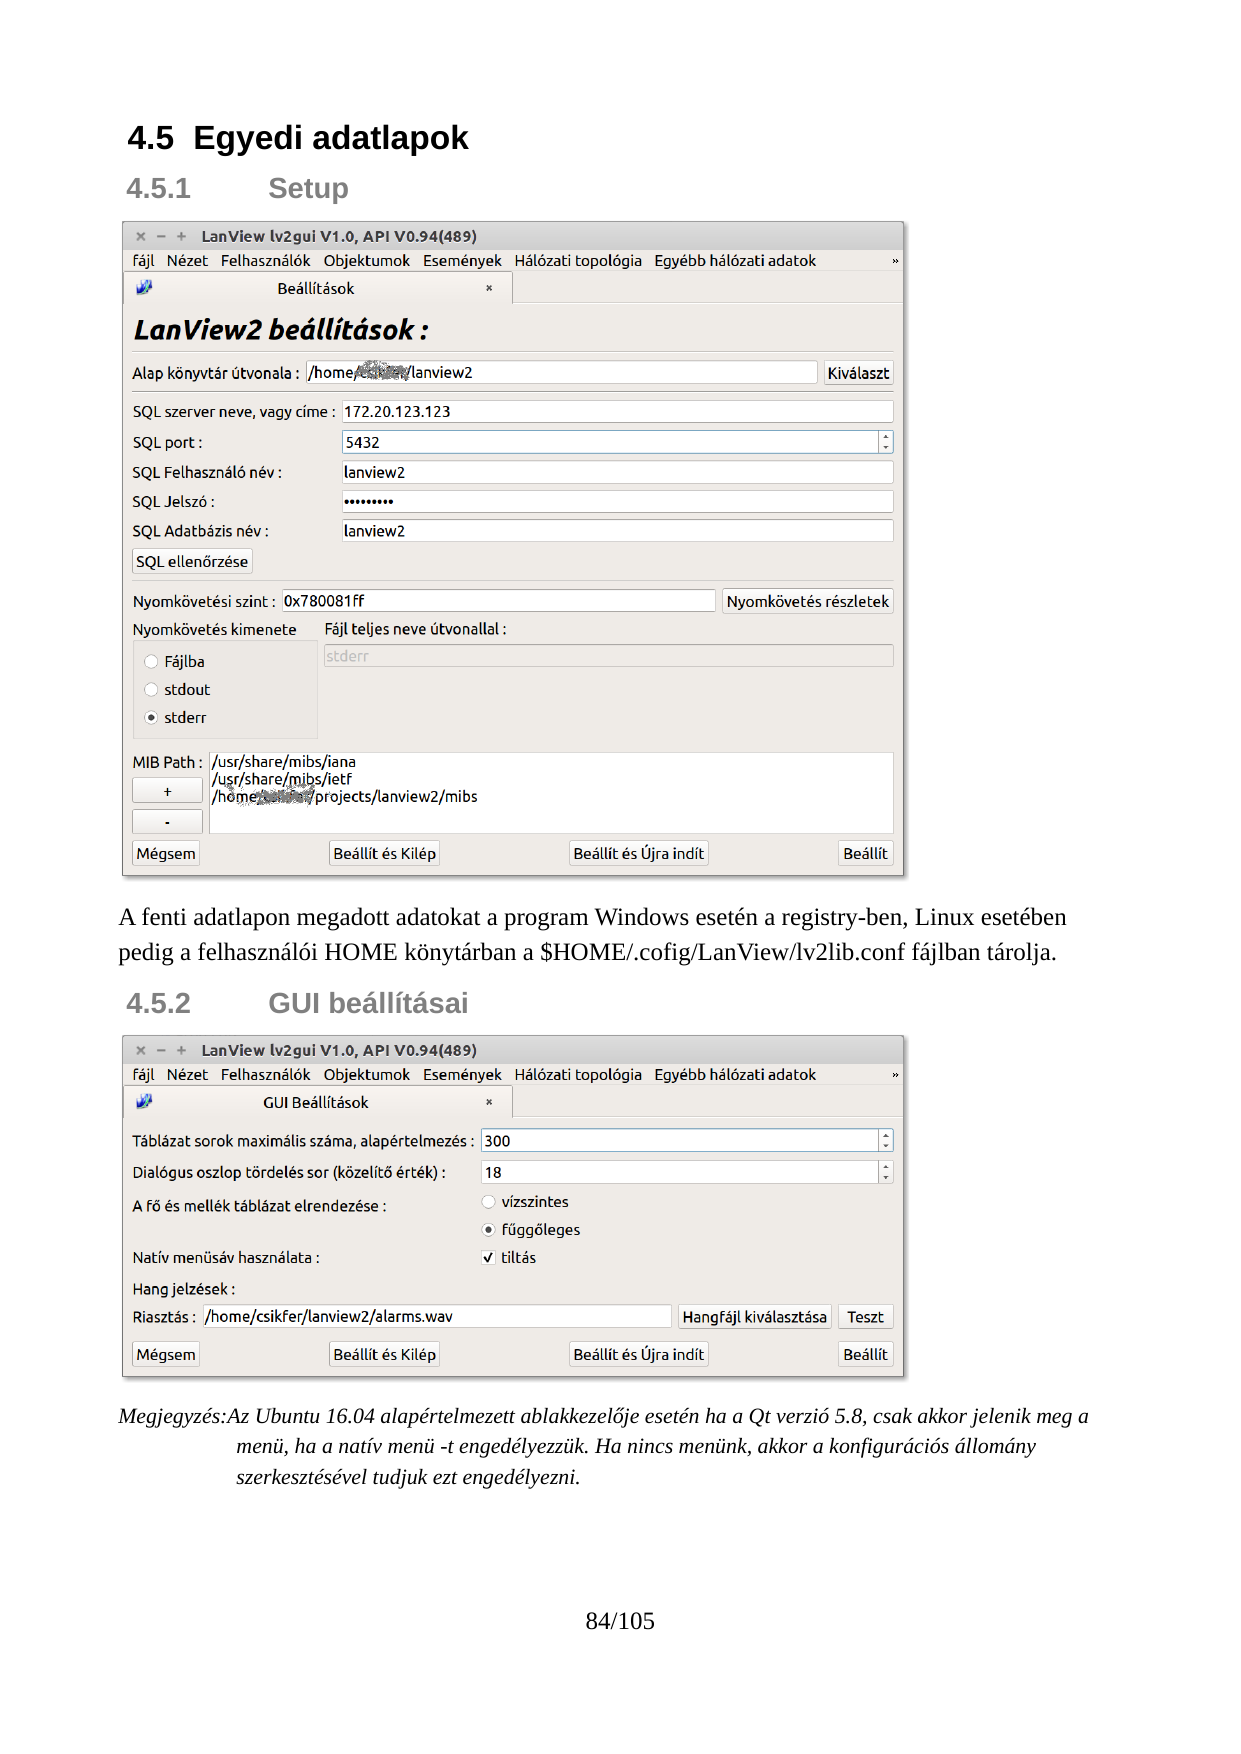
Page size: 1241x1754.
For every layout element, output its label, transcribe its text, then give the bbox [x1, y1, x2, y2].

text A fenti adatlapon megadott adatokat a program Windows esetén a registry-ben, Linux esetében pedig a felhasználói HOME könytárban a $HOME/.cofig/LanView/lv2lib.conf fájlban tárolja. [118, 902, 1122, 965]
subtitle Setup [118, 171, 1122, 205]
picture [118, 1031, 910, 1383]
picture [118, 217, 910, 882]
text Megjegyzés:Az Ubuntu 16.04 alapértelmezett ablakkezelője esetén ha a Qt verzió 5.8, csak akkor jelenik meg a menü, ha a natív menü -t engedélyezzük. Ha nincs menünk, akkor a konfigurációs állomány szerkesztésével tudjuk ezt engedélyezni. [118, 1403, 1122, 1489]
subtitle Egyedi adatlapok [118, 118, 1122, 157]
subtitle GUI beállításai [118, 986, 1122, 1019]
